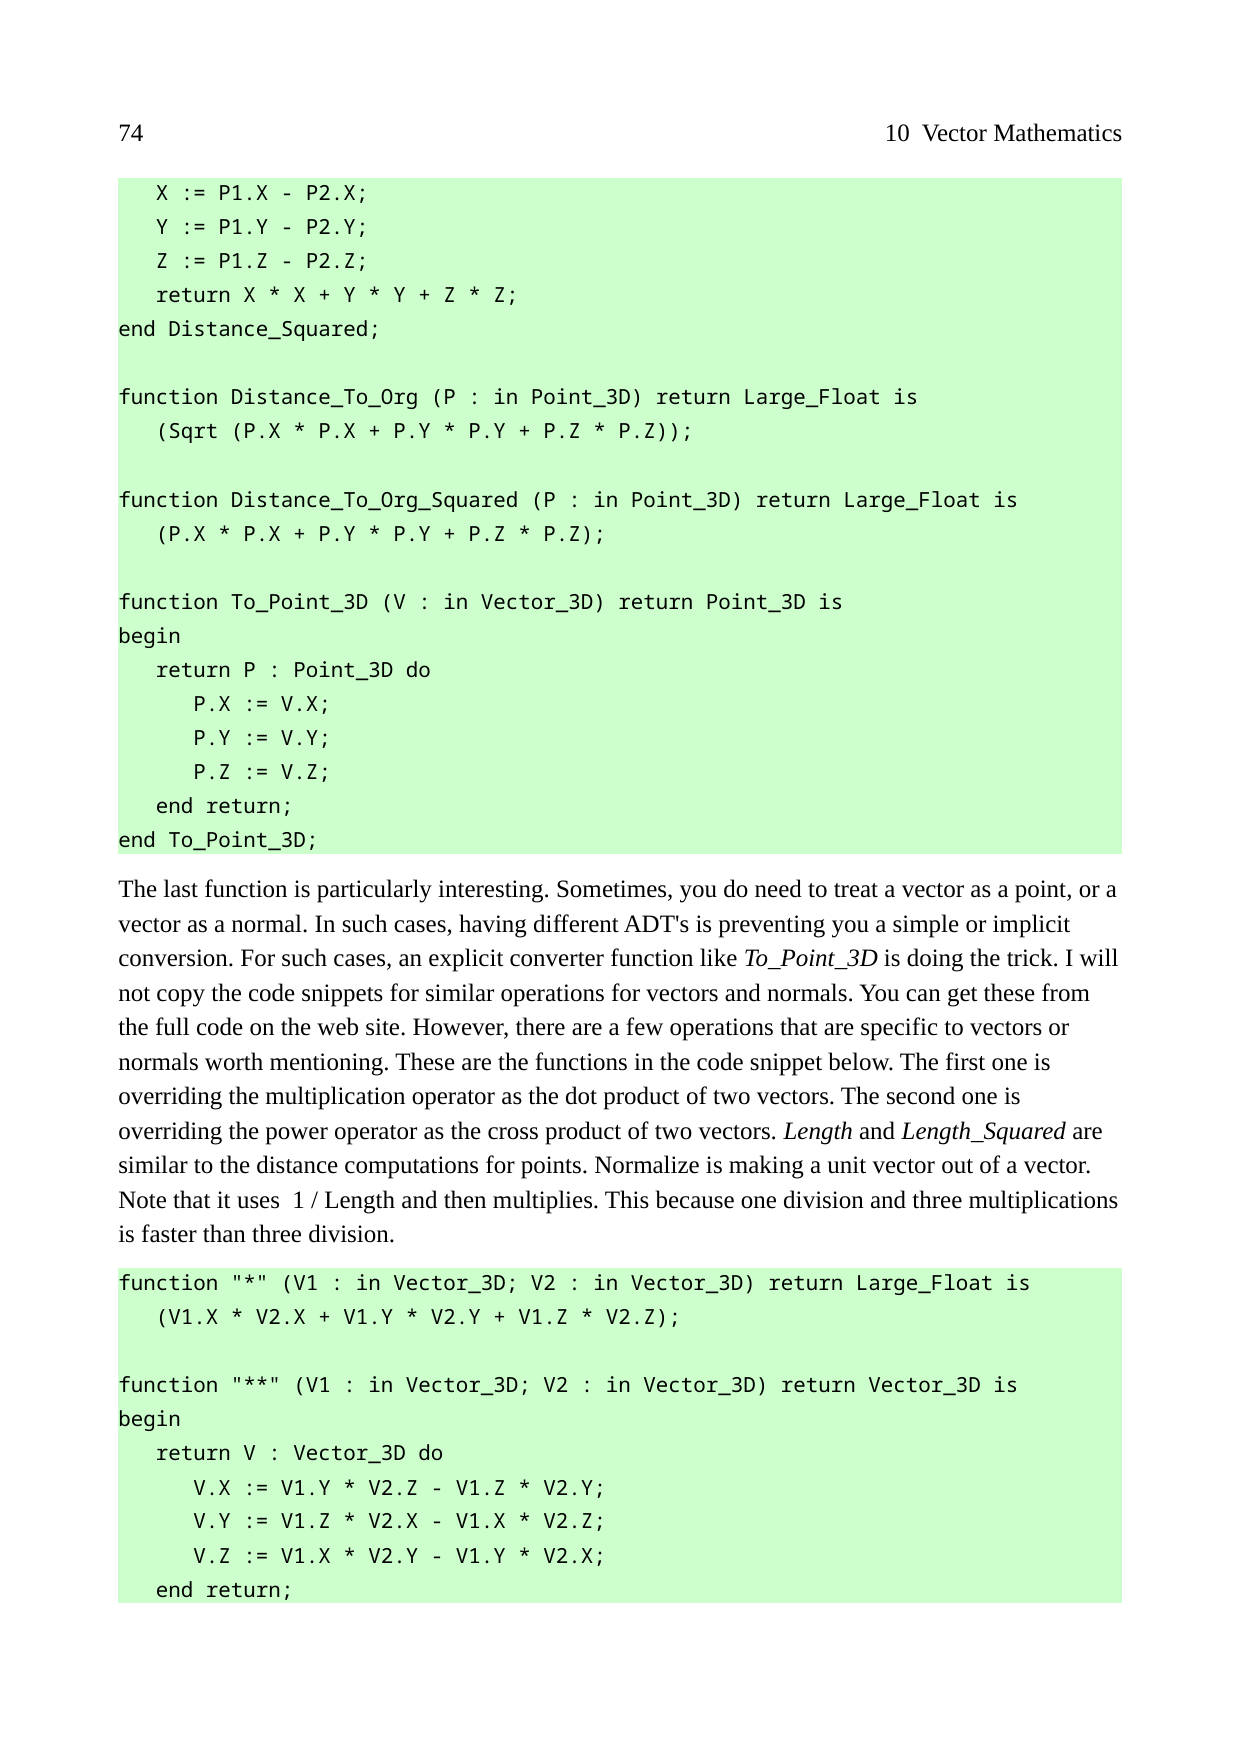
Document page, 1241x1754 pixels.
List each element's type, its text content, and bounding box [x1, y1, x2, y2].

text (Sqrt (P.X * P.X + P.Y * P.Y + P.Z * P.Z)); [118, 417, 1122, 445]
text P.X := V.X; [118, 689, 1122, 717]
text end Distance_Squared; [118, 314, 1122, 343]
text end return; [118, 791, 1122, 820]
text return V : Vector_3D do [118, 1438, 1122, 1467]
text return P : Point_3D do [118, 655, 1122, 683]
text begin [118, 1404, 1122, 1433]
text (V1.X * V2.X + V1.Y * V2.Y + V1.Z * V2.Z); [118, 1302, 1122, 1331]
text The last function is particularly interesting. Sometimes, you do need to treat a vector as a point, or a vector as a normal. In such cases, having different ADT's is preventing you a simple or implicit conversion. For such cases, an explicit converter function like To_Point_3D is doing the trick. I will not copy the code snippets for similar operations for vectors and normals. You can get these from the full code on the web site. However, there are a few operations that are specific to vectors or normals worth mentioning. These are the functions in the code snippet below. The first one is overriding the multiplication operator as the dot product of two vectors. The second one is overriding the power operator as the cross product of two vectors. Length and Length_Squared are similar to the distance computations for points. Normalize is making a unit vector out of a vector. Note that it uses 1 / Length and then multiplies. This because one division and three multiplications is faster than three division. [118, 874, 1122, 1248]
text return X * X + Y * Y + Z * Z; [118, 280, 1122, 309]
text function "*" (V1 : in Vector_3D; V2 : in Vector_3D) return Large_Float is [118, 1268, 1122, 1297]
text end return; [118, 1575, 1122, 1603]
text function Distance_To_Org (P : in Point_3D) return Large_Float is [118, 382, 1122, 411]
text function To_Point_3D (V : in Vector_3D) return Point_3D is [118, 587, 1122, 615]
text end To_Point_3D; [118, 825, 1122, 854]
text X := P1.X - P2.X; [118, 178, 1122, 207]
text V.Y := V1.Z * V2.X - V1.X * V2.Z; [118, 1507, 1122, 1535]
text begin [118, 621, 1122, 649]
text P.Y := V.Y; [118, 723, 1122, 752]
text P.Z := V.Z; [118, 757, 1122, 786]
text Z := P1.Z - P2.Z; [118, 246, 1122, 275]
text function "**" (V1 : in Vector_3D; V2 : in Vector_3D) return Vector_3D is [118, 1370, 1122, 1399]
text function Distance_To_Org_Squared (P : in Point_3D) return Large_Float is [118, 485, 1122, 513]
text V.X := V1.Y * V2.Z - V1.Z * V2.Y; [118, 1473, 1122, 1501]
text V.Z := V1.X * V2.Y - V1.Y * V2.X; [118, 1541, 1122, 1569]
text (P.X * P.X + P.Y * P.Y + P.Z * P.Z); [118, 519, 1122, 547]
text Y := P1.Y - P2.Y; [118, 212, 1122, 241]
